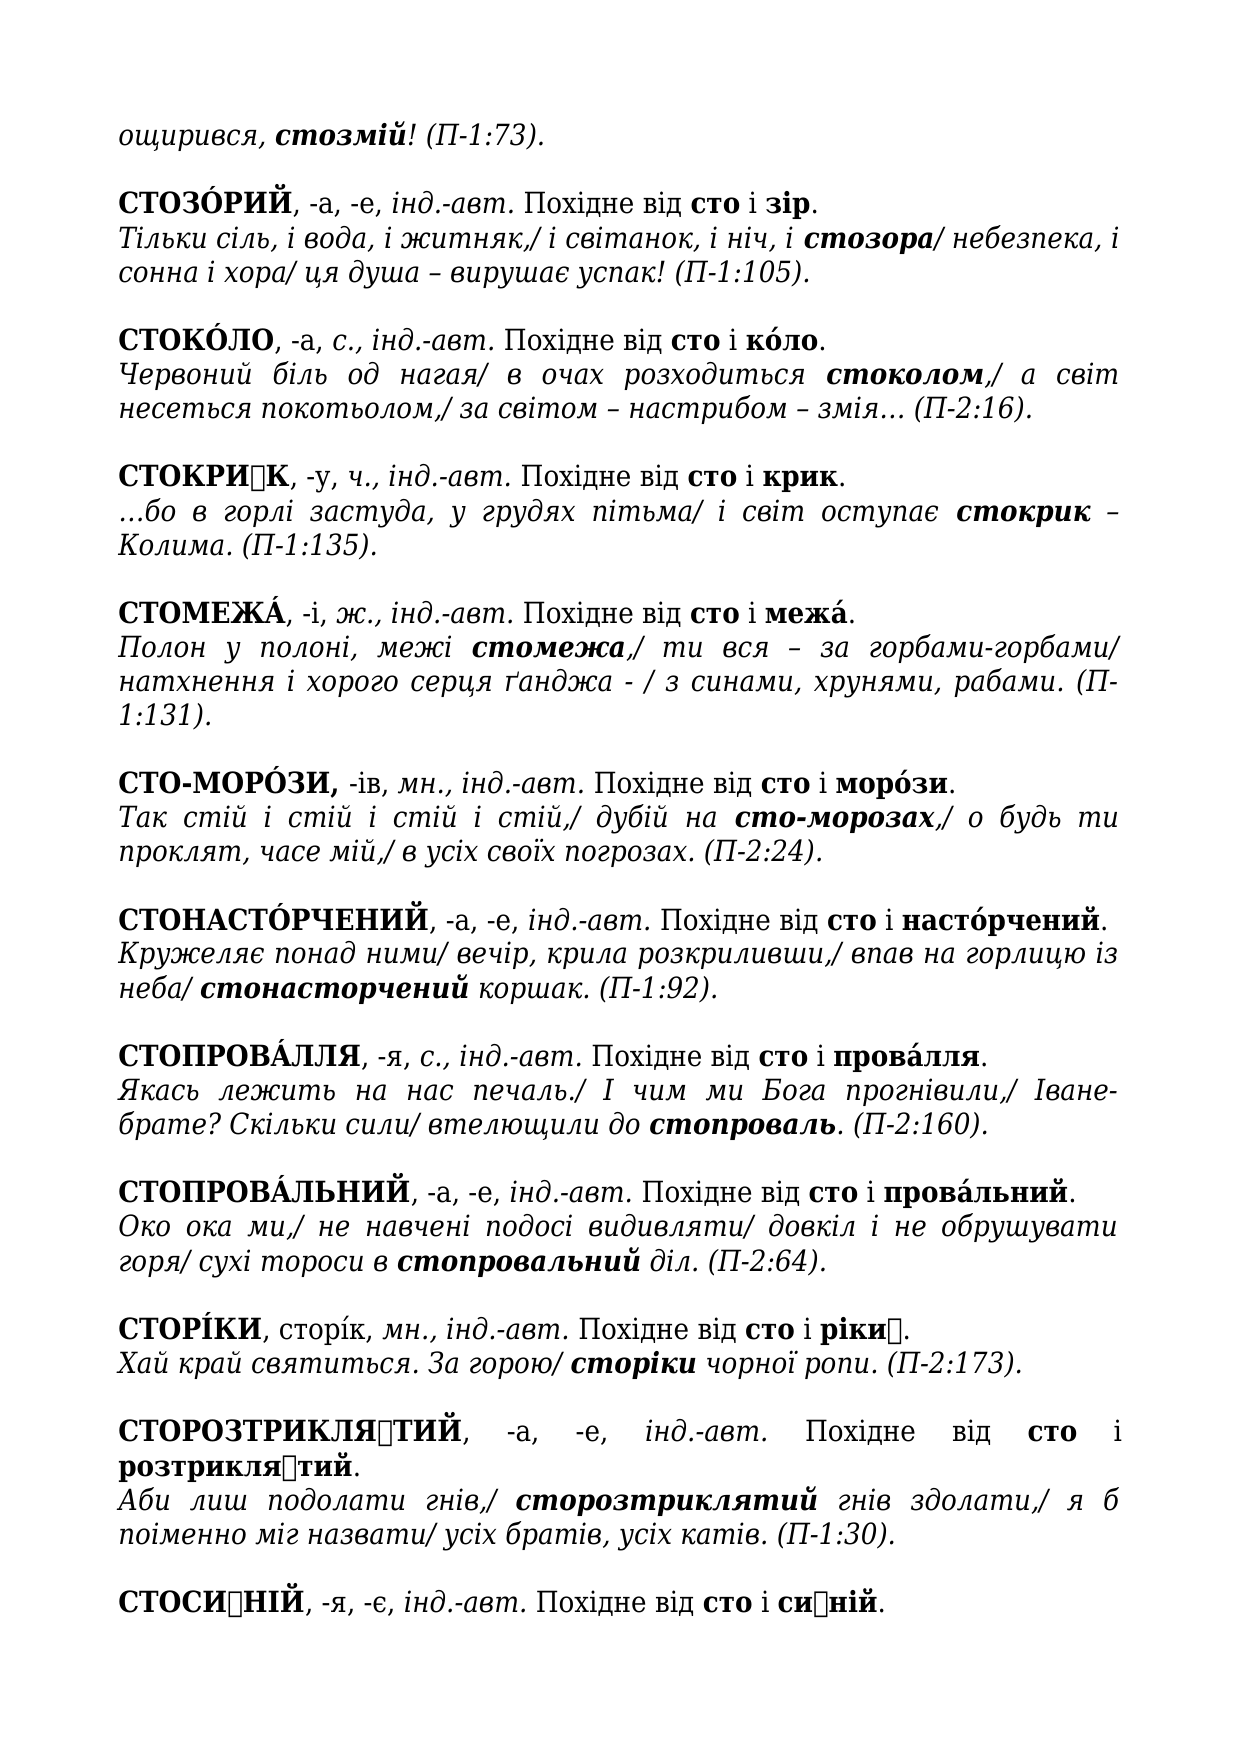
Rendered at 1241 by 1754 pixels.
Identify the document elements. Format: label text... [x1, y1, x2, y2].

text Стосиній, -я, -є, інд.-авт. Похідне від сто і синій. [118, 1585, 1122, 1619]
text Червоний біль од нагая/ в очах розходиться стоколом,/ а світ несеться покотьолом,/ за світом – настрибом – змія… (П-2:16). [118, 357, 1122, 425]
text Сторíки, сторíк, мн., інд.-авт. Похідне від сто і ріки. [118, 1312, 1122, 1346]
text Стозóрий, -а, -е, інд.-авт. Похідне від сто і зір. [118, 186, 1122, 221]
text …бо в горлі застуда, у грудях пітьма/ і світ оступає стокрик – Колима. (П-1:135). [118, 493, 1122, 562]
text Стокóло, -а, с., інд.-авт. Похідне від сто і кóло. [118, 323, 1122, 357]
text Хай край святиться. За горою/ сторіки чорної ропи. (П-2:173). [118, 1346, 1122, 1381]
text Аби лиш подолати гнів,/ сторозтриклятий гнів здолати,/ я б поіменно міг назвати/ усіх братів, усіх катів. (П-1:30). [118, 1483, 1122, 1551]
text Стонастóрчений, -а, -е, інд.-авт. Похідне від сто і настóрчений. [118, 903, 1122, 937]
text Стопровáльний, -а, -е, інд.-авт. Похідне від сто і провáльний. [118, 1176, 1122, 1210]
text Тільки сіль, і вода, і житняк,/ і світанок, і ніч, і стозора/ небезпека, і сонна і хора/ ця душа – вирушає успак! (П-1:105). [118, 221, 1122, 289]
text Полон у полоні, межі стомежа,/ ти вся – за горбами-горбами/ натхнення і хорого серця ґанджа - / з синами, хрунями, рабами. (П-1:131). [118, 630, 1122, 732]
text Кружеляє понад ними/ вечір, крила розкриливши,/ впав на горлицю із неба/ стонасторчений коршак. (П-1:92). [118, 937, 1122, 1005]
text Стопровáлля, -я, с., інд.-авт. Похідне від сто і провáлля. [118, 1039, 1122, 1073]
text Так стій і стій і стій і стій,/ дубій на сто-морозах,/ о будь ти проклят, часе мій,/ в усіх своїх погрозах. (П-2:24). [118, 800, 1122, 869]
text Стокрик, -у, ч., інд.-авт. Похідне від сто і крик. [118, 459, 1122, 493]
text Стомежá, -і, ж., інд.-авт. Похідне від сто і межá. [118, 596, 1122, 630]
text Сторозтриклятий, -а, -е, інд.-авт. Похідне від сто і розтриклятий. [118, 1414, 1122, 1483]
text Якась лежить на нас печаль./ І чим ми Бога прогнівили,/ Іване-брате? Скільки сили/ втелющили до стопроваль. (П-2:160). [118, 1073, 1122, 1142]
text Сто-морóзи, -ів, мн., інд.-авт. Похідне від сто і морóзи. [118, 766, 1122, 800]
text Око ока ми,/ не навчені подосі видивляти/ довкіл і не обрушувати горя/ сухі тороси в стопровальний діл. (П-2:64). [118, 1210, 1122, 1278]
text ощирився, стозмій! (П-1:73). [118, 118, 1122, 152]
